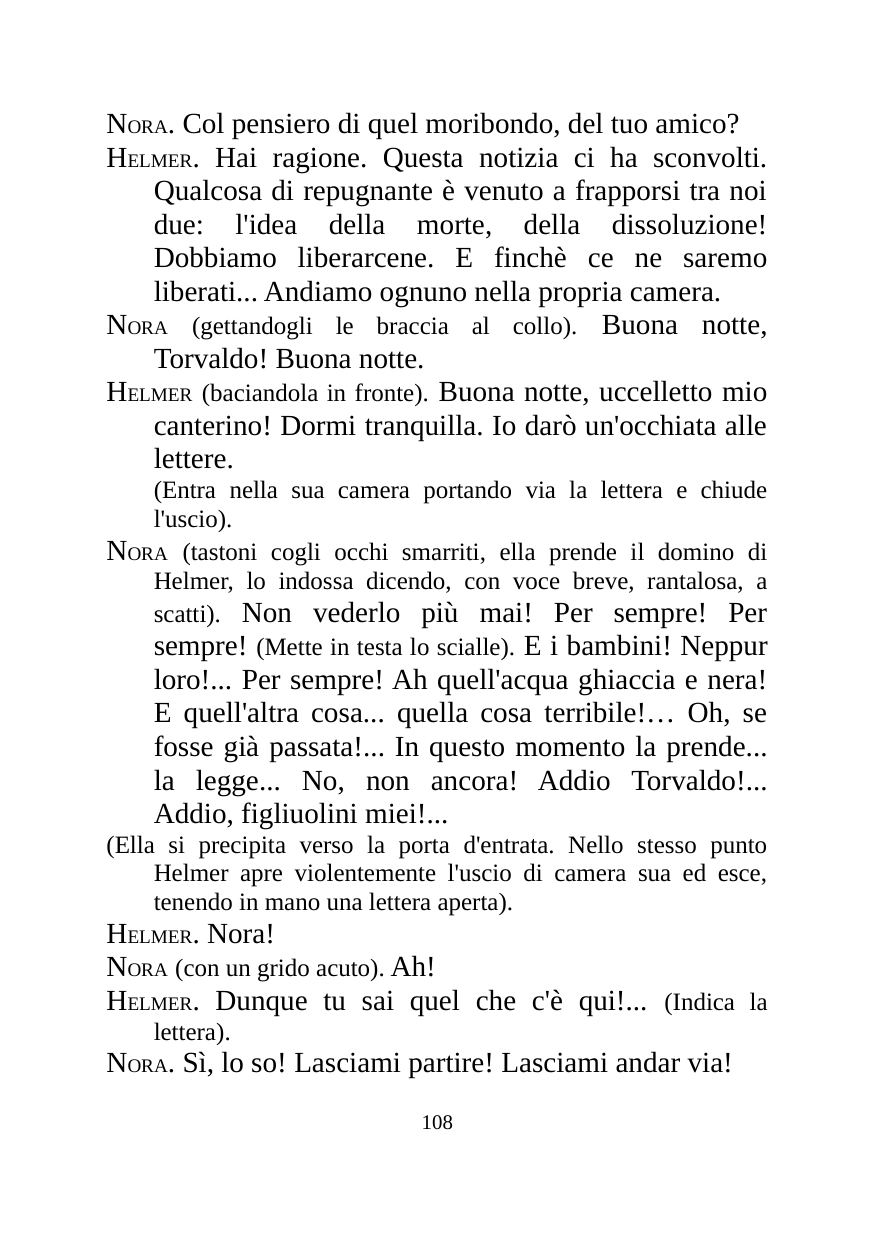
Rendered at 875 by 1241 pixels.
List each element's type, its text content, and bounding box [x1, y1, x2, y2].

text Helmer (baciandola in fronte). Buona notte, uccelletto mio canterino! Dormi tranquilla. Io darò un'occhiata alle lettere. [106, 374, 768, 475]
text Helmer. Dunque tu sai quel che c'è qui!... (Indica la lettera). [106, 983, 768, 1045]
text Nora (gettandogli le braccia al collo). Buona notte, Torvaldo! Buona notte. [106, 307, 768, 374]
text Nora (con un grido acuto). Ah! [106, 949, 768, 983]
text (Entra nella sua camera portando via la lettera e chiude l'uscio). [153, 475, 768, 533]
text (Ella si precipita verso la porta d'entrata. Nello stesso punto Helmer apre violentemente l'uscio di camera sua ed esce, tenendo in mano una lettera aperta). [106, 830, 768, 916]
text Nora. Sì, lo so! Lasciami partire! Lasciami andar via! [106, 1045, 768, 1079]
text Nora (tastoni cogli occhi smarriti, ella prende il domino di Helmer, lo indossa dicendo, con voce breve, rantalosa, a scatti). Non vederlo più mai! Per sempre! Per sempre! (Mette in testa lo scialle). E i bambini! Neppur loro!... Per sempre! Ah quell'acqua ghiaccia e nera! E quell'altra cosa... quella cosa terribile!… Oh, se fosse già passata!... In questo momento la prende... la legge... No, non ancora! Addio Torvaldo!... Addio, figliuolini miei!... [106, 533, 768, 830]
text Nora. Col pensiero di quel moribondo, del tuo amico? [106, 106, 768, 140]
text Helmer. Nora! [106, 916, 768, 949]
text Helmer. Hai ragione. Questa notizia ci ha sconvolti. Qualcosa di repugnante è venuto a frapporsi tra noi due: l'idea della morte, della dissoluzione! Dobbiamo liberarcene. E finchè ce ne saremo liberati... Andiamo ognuno nella propria camera. [106, 140, 768, 307]
